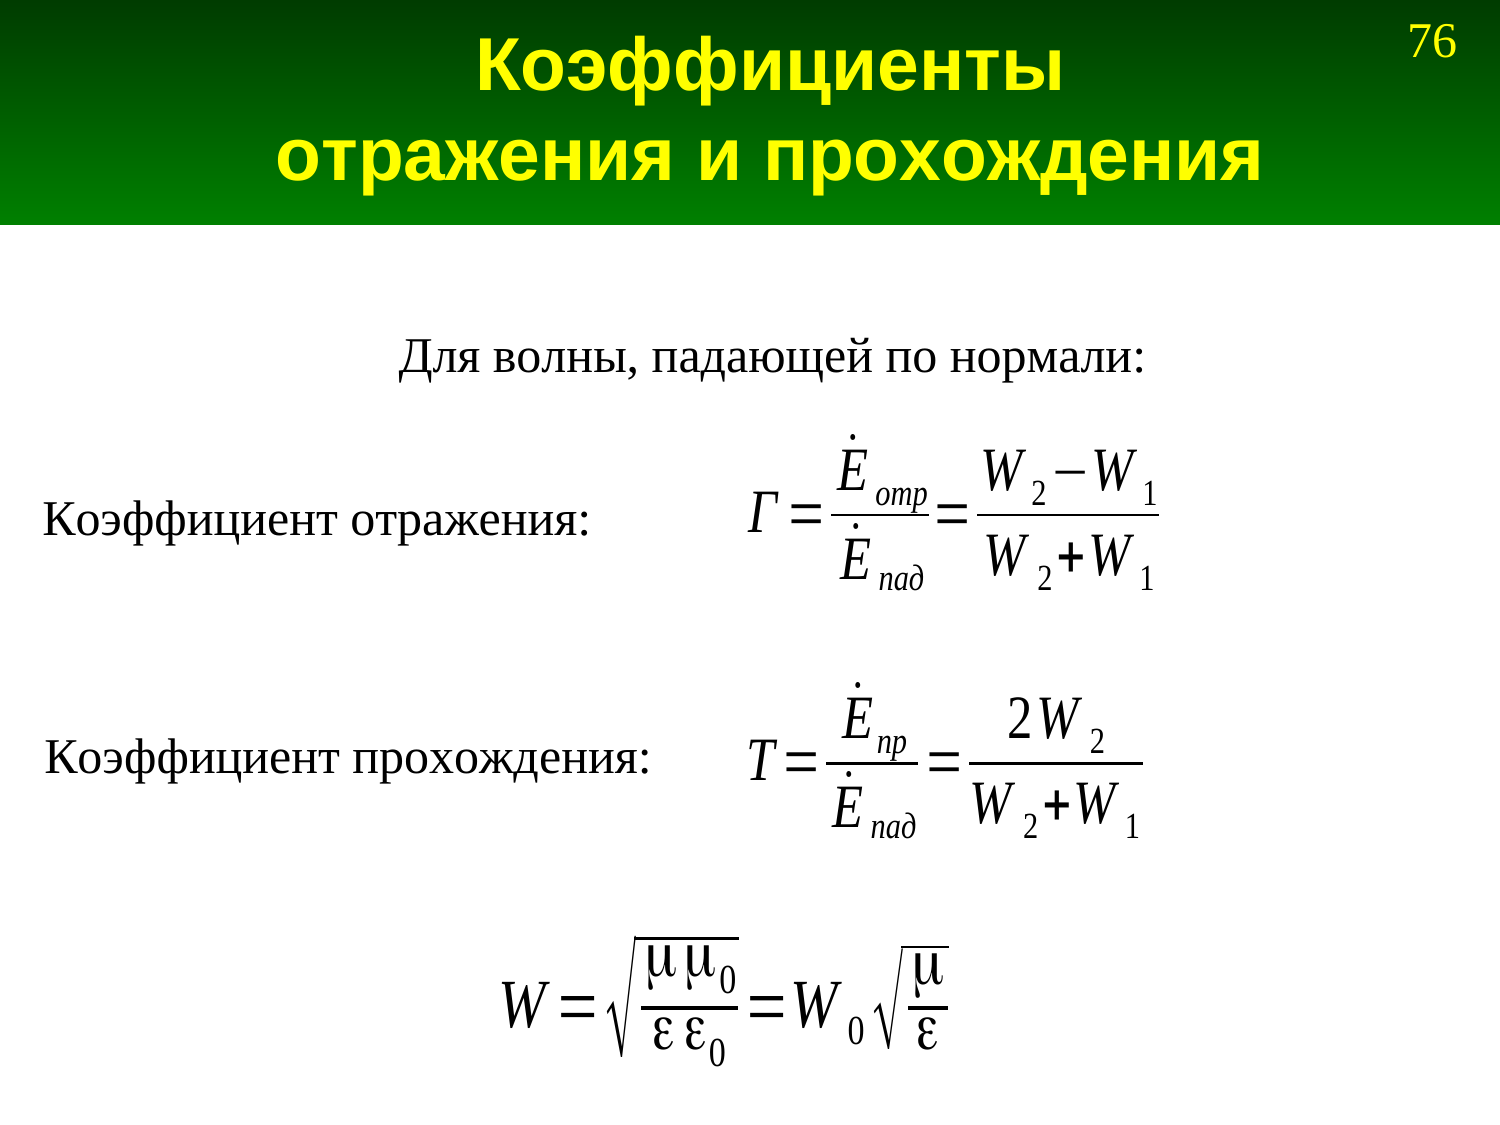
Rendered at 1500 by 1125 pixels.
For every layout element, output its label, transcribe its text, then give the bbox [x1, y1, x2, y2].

text_box Коэффициент прохождения: [29, 715, 667, 791]
text_box Коэффициент отражения: [27, 478, 607, 554]
chart [733, 680, 1157, 849]
chart [732, 432, 1175, 601]
text_box Для волны, падающей по нормали: [383, 314, 1162, 390]
title Коэффициенты отражения и прохождения [100, 7, 1441, 204]
chart [484, 933, 965, 1074]
